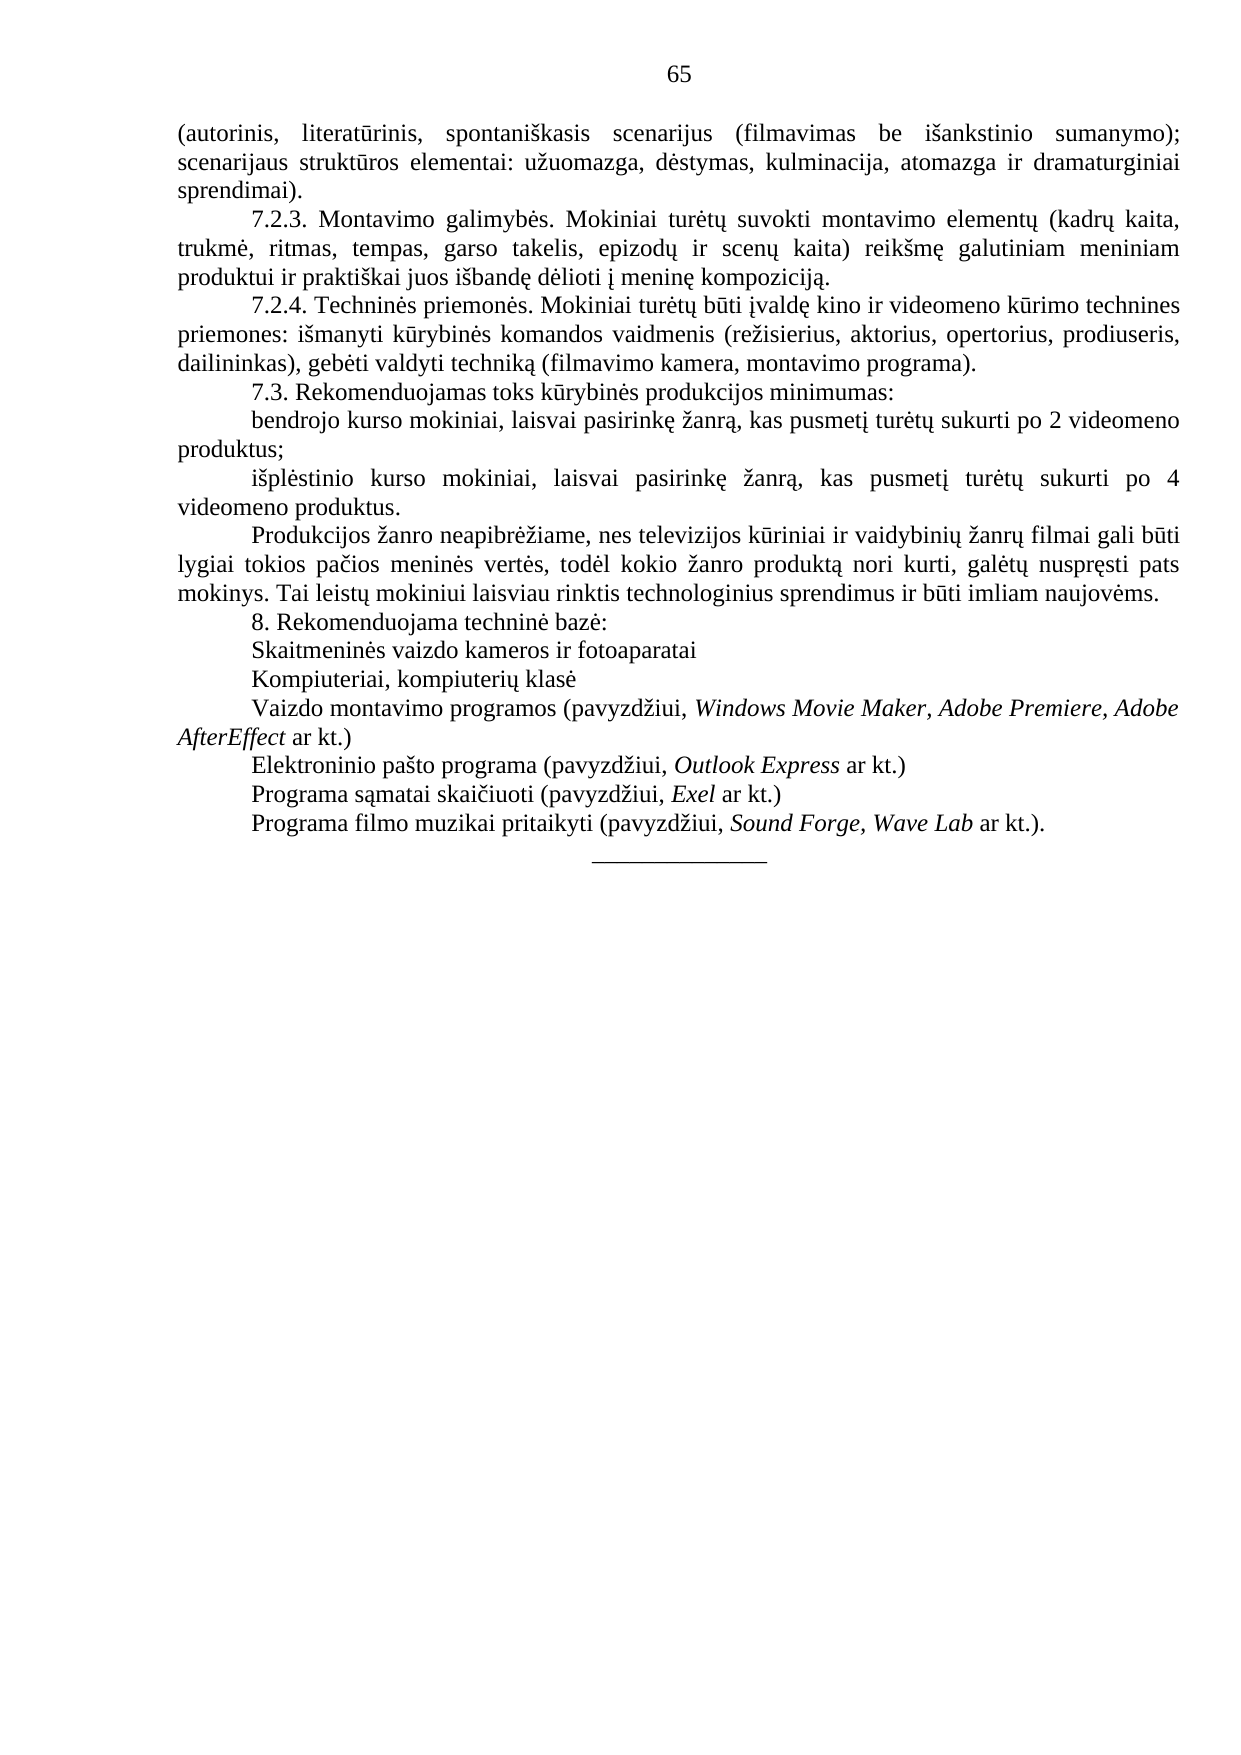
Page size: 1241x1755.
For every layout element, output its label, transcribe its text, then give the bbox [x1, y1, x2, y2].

text Vaizdo montavimo programos (pavyzdžiui, Windows Movie Maker, Adobe Premiere, Adobe AfterEffect ar kt.) [177, 693, 1181, 751]
text bendrojo kurso mokiniai, laisvai pasirinkę žanrą, kas pusmetį turėtų sukurti po 2 videomeno produktus; [177, 406, 1181, 463]
text (autorinis, literatūrinis, spontaniškasis scenarijus (filmavimas be išankstinio sumanymo); scenarijaus struktūros elementai: užuomazga, dėstymas, kulminacija, atomazga ir dramaturginiai sprendimai). [177, 118, 1181, 204]
text 7.2.4. Techninės priemonės. Mokiniai turėtų būti įvaldę kino ir videomeno kūrimo technines priemones: išmanyti kūrybinės komandos vaidmenis (režisierius, aktorius, opertorius, prodiuseris, dailininkas), gebėti valdyti techniką (filmavimo kamera, montavimo programa). [177, 291, 1181, 377]
text 7.3. Rekomenduojamas toks kūrybinės produkcijos minimumas: [177, 377, 1181, 406]
text ______________ [177, 837, 1181, 866]
text išplėstinio kurso mokiniai, laisvai pasirinkę žanrą, kas pusmetį turėtų sukurti po 4 videomeno produktus. [177, 463, 1181, 521]
text Programa sąmatai skaičiuoti (pavyzdžiui, Exel ar kt.) [177, 779, 1181, 808]
text Programa filmo muzikai pritaikyti (pavyzdžiui, Sound Forge, Wave Lab ar kt.). [177, 808, 1181, 837]
text 8. Rekomenduojama techninė bazė: [177, 607, 1181, 636]
text Elektroninio pašto programa (pavyzdžiui, Outlook Express ar kt.) [177, 751, 1181, 779]
text Kompiuteriai, kompiuterių klasė [177, 664, 1181, 693]
text Skaitmeninės vaizdo kameros ir fotoaparatai [177, 636, 1181, 664]
text 7.2.3. Montavimo galimybės. Mokiniai turėtų suvokti montavimo elementų (kadrų kaita, trukmė, ritmas, tempas, garso takelis, epizodų ir scenų kaita) reikšmę galutiniam meniniam produktui ir praktiškai juos išbandę dėlioti į meninę kompoziciją. [177, 204, 1181, 291]
text Produkcijos žanro neapibrėžiame, nes televizijos kūriniai ir vaidybinių žanrų filmai gali būti lygiai tokios pačios meninės vertės, todėl kokio žanro produktą nori kurti, galėtų nuspręsti pats mokinys. Tai leistų mokiniui laisviau rinktis technologinius sprendimus ir būti imliam naujovėms. [177, 521, 1181, 607]
